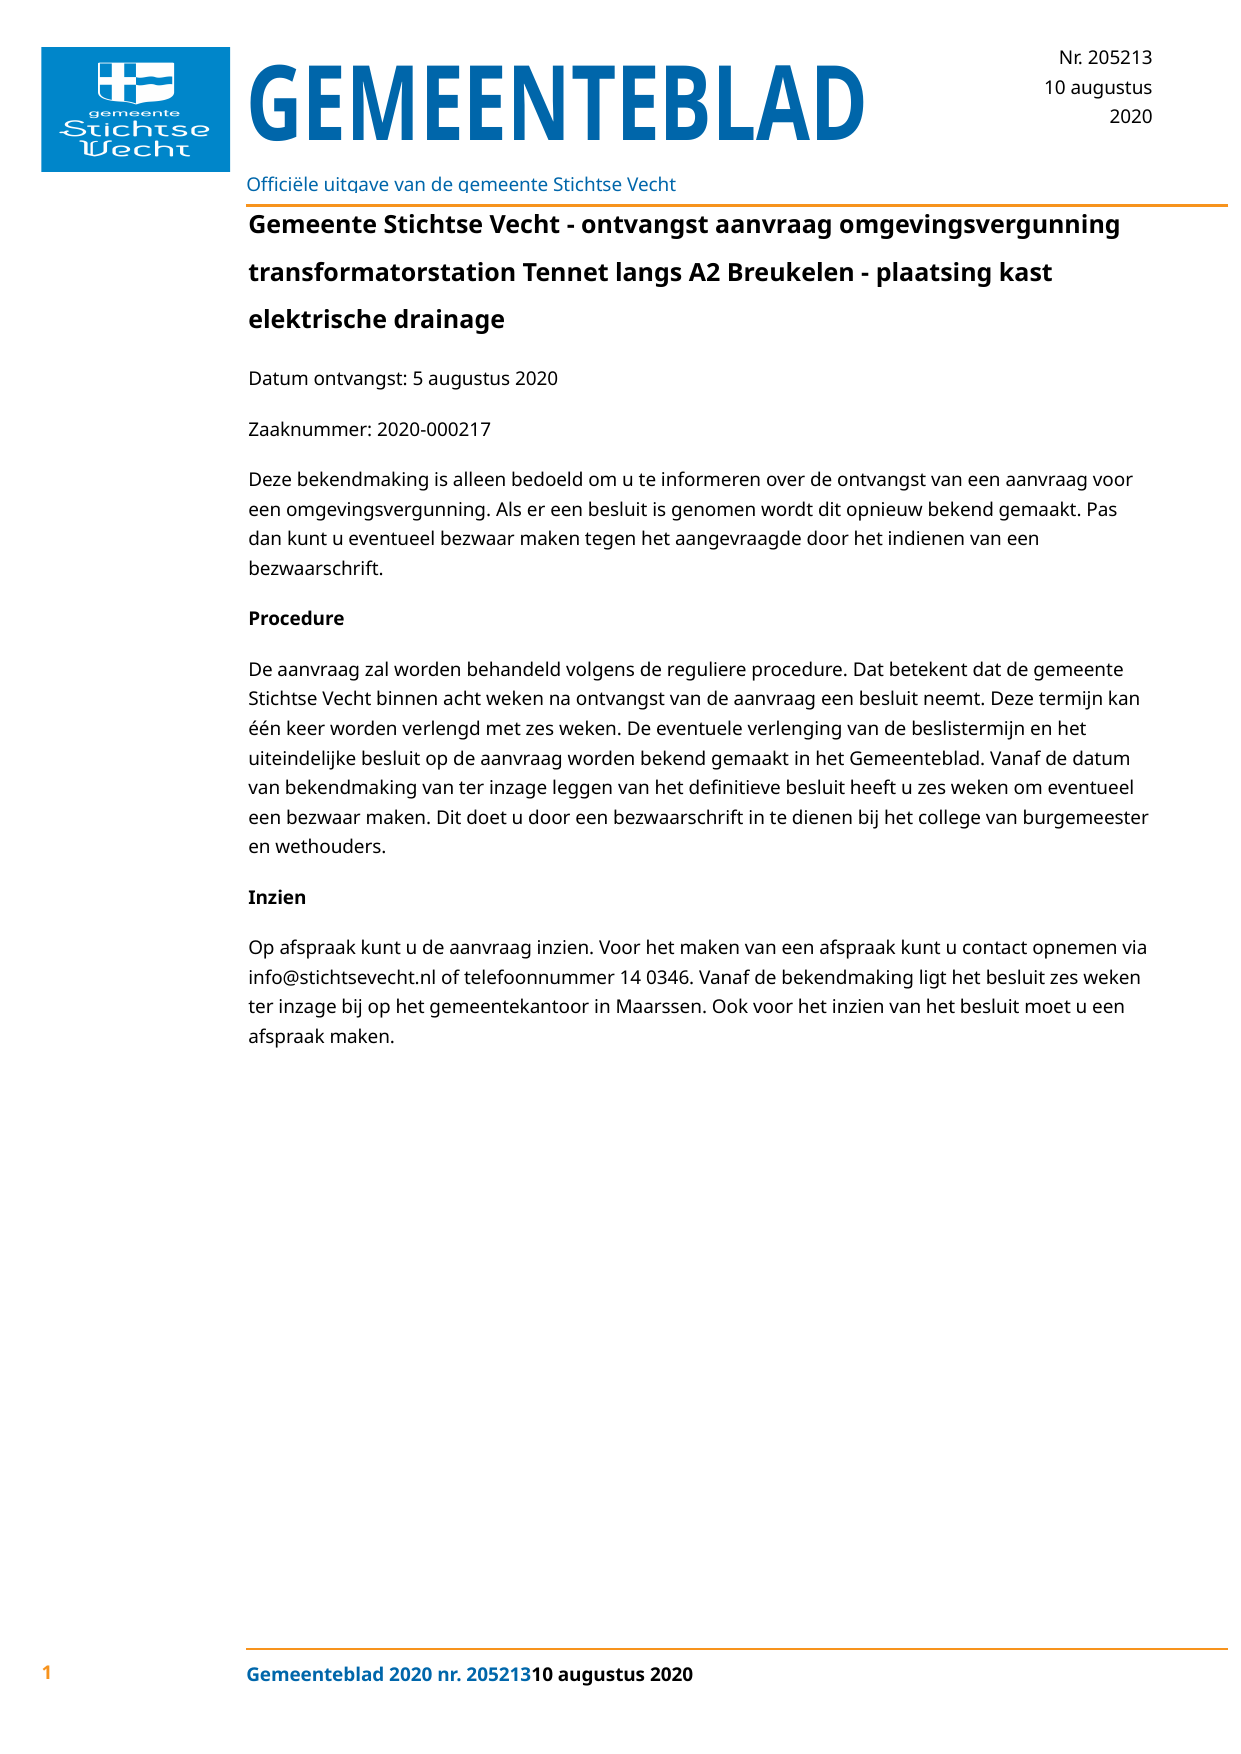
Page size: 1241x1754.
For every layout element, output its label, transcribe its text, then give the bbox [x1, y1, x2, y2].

text De aanvraag zal worden behandeld volgens de reguliere procedure. Dat betekent dat de gemeente Stichtse Vecht binnen acht weken na ontvangst van de aanvraag een besluit neemt. Deze termijn kan één keer worden verlengd met zes weken. De eventuele verlenging van de beslistermijn en het uiteindelijke besluit op de aanvraag worden bekend gemaakt in het Gemeenteblad. Vanaf de datum van bekendmaking van ter inzage leggen van het definitieve besluit heeft u zes weken om eventueel een bezwaar maken. Dit doet u door een bezwaarschrift in te dienen bij het college van burgemeester en wethouders. [248, 656, 1152, 859]
picture [99, 63, 135, 101]
text Procedure [248, 606, 1152, 631]
text Gemeente Stichtse Vecht - ontvangst aanvraag omgevingsvergunning transformatorstation Tennet langs A2 Breukelen - plaatsing kast elektrische drainage [248, 207, 1152, 336]
text Inzien [248, 884, 1152, 909]
picture [137, 63, 174, 103]
text Datum ontvangst: 5 augustus 2020 [248, 366, 1152, 391]
text Zaaknummer: 2020-000217 [248, 416, 1152, 442]
text Deze bekendmaking is alleen bedoeld om u te informeren over de ontvangst van een aanvraag voor een omgevingsvergunning. Als er een besluit is genomen wordt dit opnieuw bekend gemaakt. Pas dan kunt u eventueel bezwaar maken tegen het aangevraagde door het indienen van een bezwaarschrift. [248, 466, 1152, 581]
text Op afspraak kunt u de aanvraag inzien. Voor het maken van een afspraak kunt u contact opnemen via info@stichtsevecht.nl of telefoonnummer 14 0346. Vanaf de bekendmaking ligt het besluit zes weken ter inzage bij op het gemeentekantoor in Maarssen. Ook voor het inzien van het besluit moet u een afspraak maken. [248, 934, 1152, 1049]
